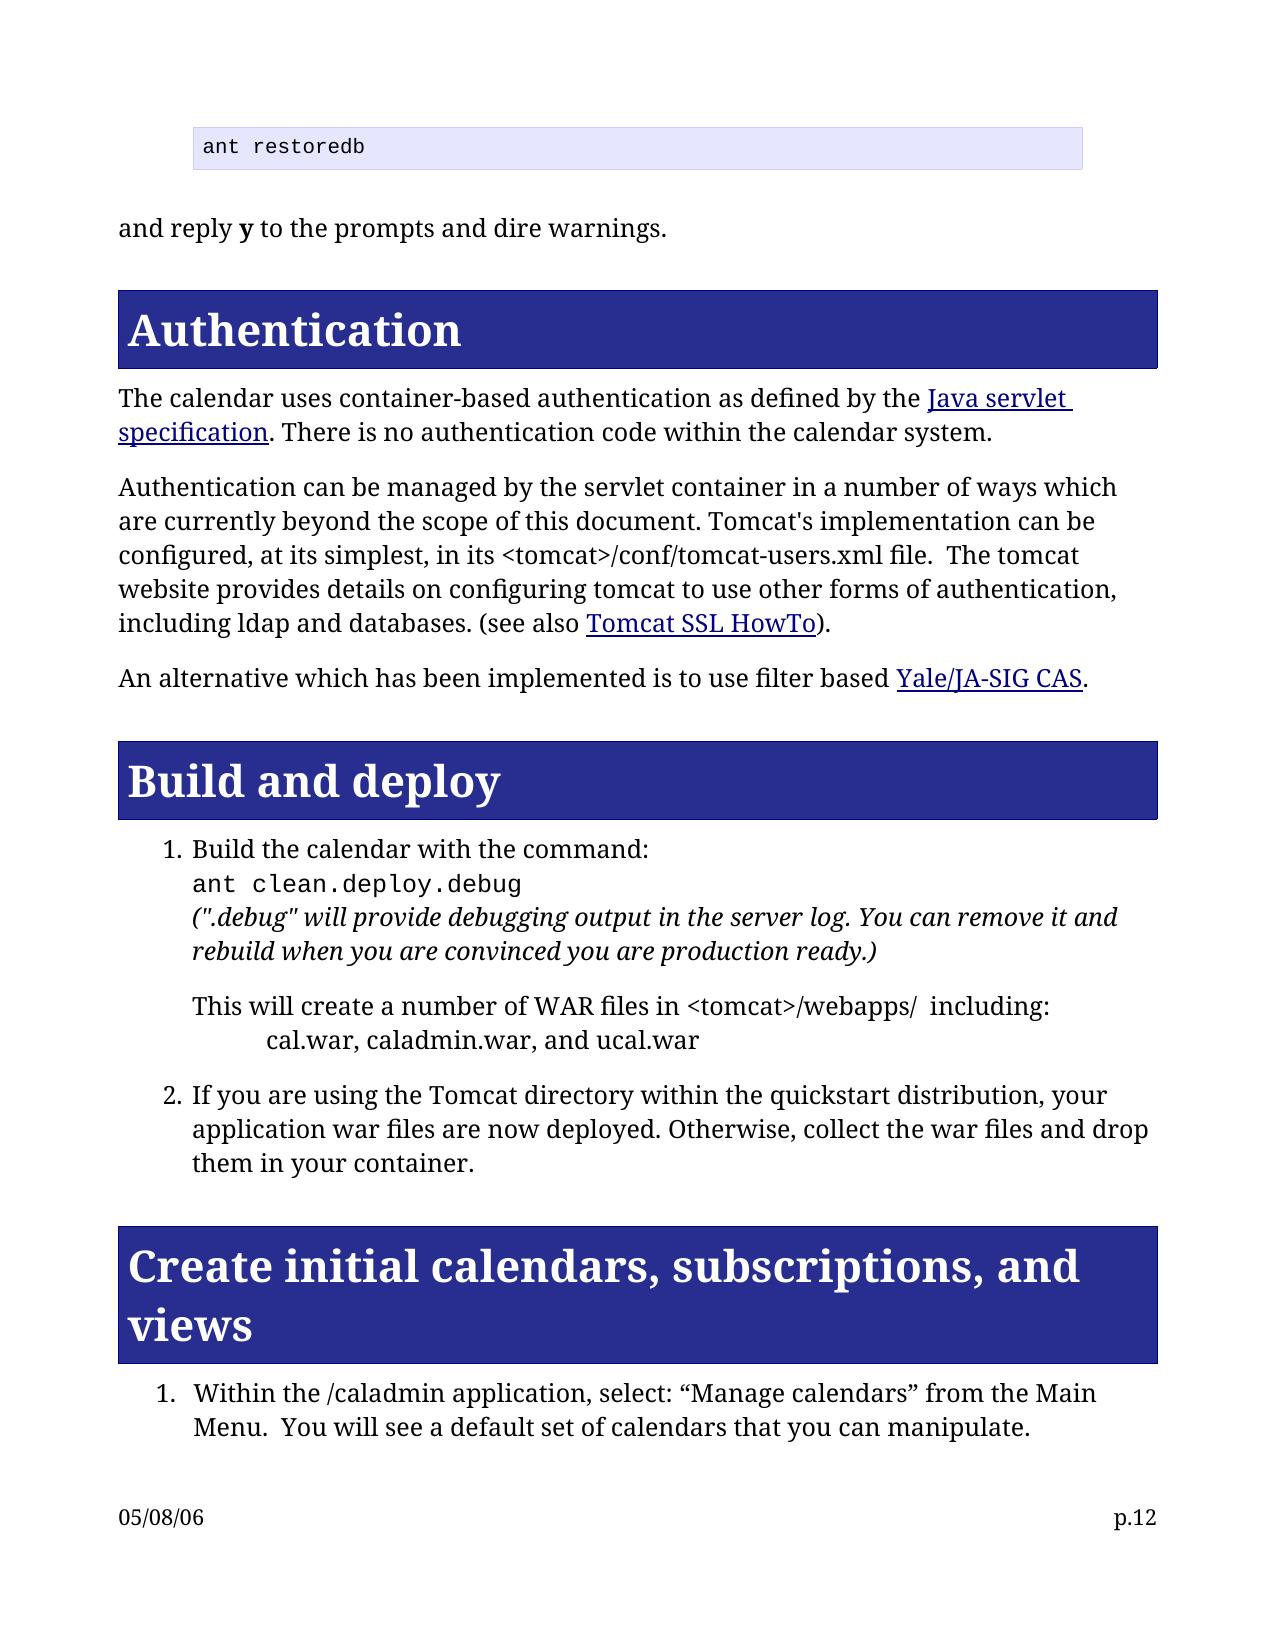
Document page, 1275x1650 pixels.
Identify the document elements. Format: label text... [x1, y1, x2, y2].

subtitle Authentication [119, 291, 1157, 368]
list Within the /caladmin application, select: “Manage calendars” from the Main Menu. You will see a default set of calendars that you can manipulate. [156, 1376, 1157, 1444]
text The calendar uses container-based authentication as defined by the Java servlet specification. There is no authentication code within the calendar system. [118, 381, 1157, 449]
subtitle Create initial calendars, subscriptions, and views [119, 1227, 1157, 1363]
list Build the calendar with the command: ant clean.deploy.debug (".debug" will provide debugging output in the server log. You can remove it and rebuild when you are convinced you are production ready.) [162, 831, 1157, 968]
text An alternative which has been implemented is to use filter based Yale/JA-SIG CAS. [118, 661, 1157, 695]
text Authentication can be managed by the servlet container in a number of ways which are currently beyond the scope of this document. Tomcat's implementation can be configured, at its simplest, in its <tomcat>/conf/tomcat-users.xml file. The tomcat website provides details on configuring tomcat to use other forms of authentication, including ldap and databases. (see also Tomcat SSL HowTo). [118, 470, 1157, 640]
subtitle Build and deploy [119, 742, 1157, 819]
text and reply y to the prompts and dire warnings. [118, 210, 1157, 244]
list This will create a number of WAR files in <tomcat>/webapps/ including: cal.war, caladmin.war, and ucal.war [162, 989, 1157, 1057]
list If you are using the Tomcat directory within the quickstart distribution, your application war files are now deployed. Otherwise, collect the war files and drop them in your container. [162, 1078, 1157, 1180]
text ant restoredb [194, 128, 1082, 169]
